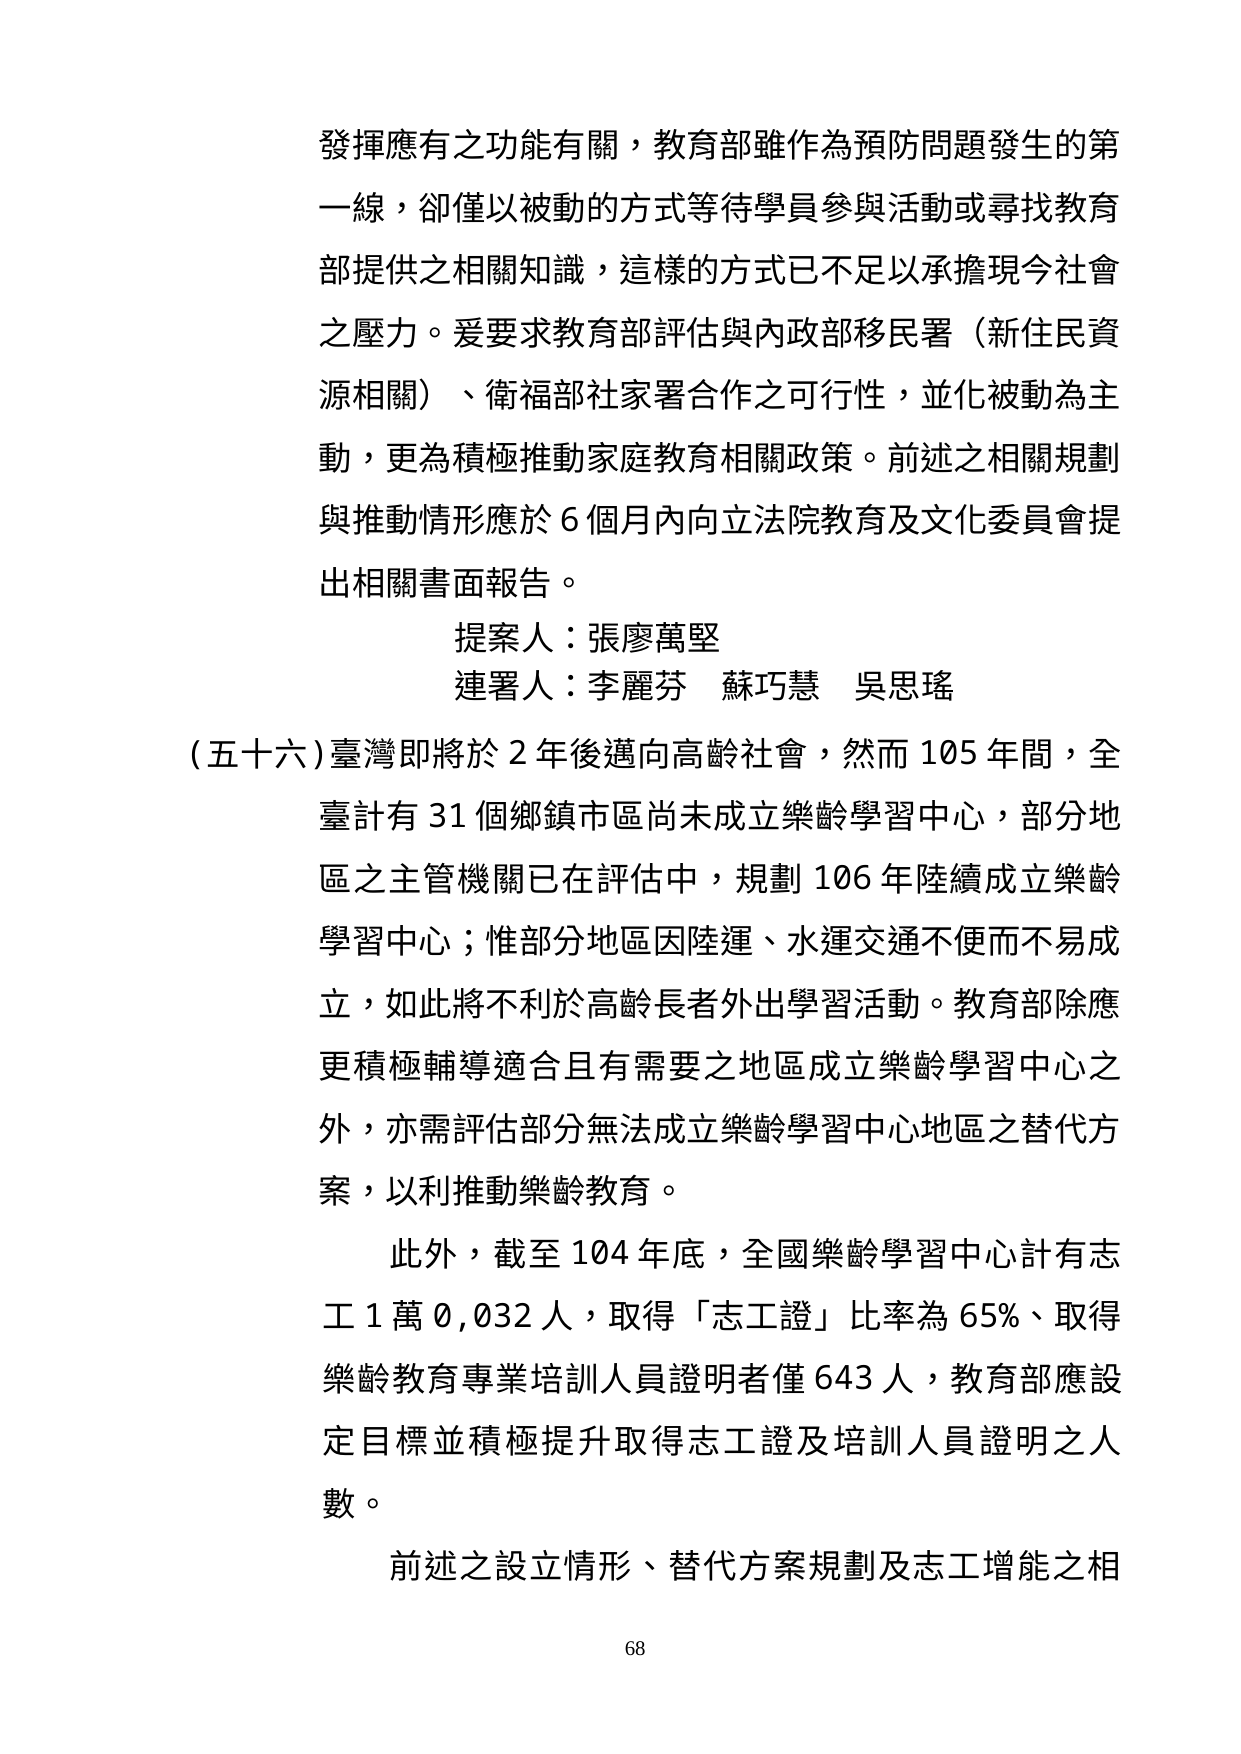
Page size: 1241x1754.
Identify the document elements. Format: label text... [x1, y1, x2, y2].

text 此外，截至104年底，全國樂齡學習中心計有志工1萬0,032人，取得「志工證」比率為65%、取得樂齡教育專業培訓人員證明者僅643人，教育部應設定目標並積極提升取得志工證及培訓人員證明之人數。 [323, 1221, 1122, 1533]
text 前述之設立情形、替代方案規劃及志工增能之相 [323, 1533, 1122, 1596]
text 發揮應有之功能有關，教育部雖作為預防問題發生的第一線，卻僅以被動的方式等待學員參與活動或尋找教育部提供之相關知識，這樣的方式已不足以承擔現今社會之壓力。爰要求教育部評估與內政部移民署（新住民資源相關）、衛福部社家署合作之可行性，並化被動為主動，更為積極推動家庭教育相關政策。前述之相關規劃與推動情形應於6個月內向立法院教育及文化委員會提出相關書面報告。 [185, 112, 1122, 612]
text 提案人：張廖萬堅 [148, 612, 1122, 660]
text (五十六)臺灣即將於2年後邁向高齡社會，然而105年間，全臺計有31個鄉鎮市區尚未成立樂齡學習中心，部分地區之主管機關已在評估中，規劃106年陸續成立樂齡學習中心；惟部分地區因陸運、水運交通不便而不易成立，如此將不利於高齡長者外出學習活動。教育部除應更積極輔導適合且有需要之地區成立樂齡學習中心之外，亦需評估部分無法成立樂齡學習中心地區之替代方案，以利推動樂齡教育。 [185, 721, 1122, 1221]
text 連署人：李麗芬 蘇巧慧 吳思瑤 [148, 660, 1122, 708]
